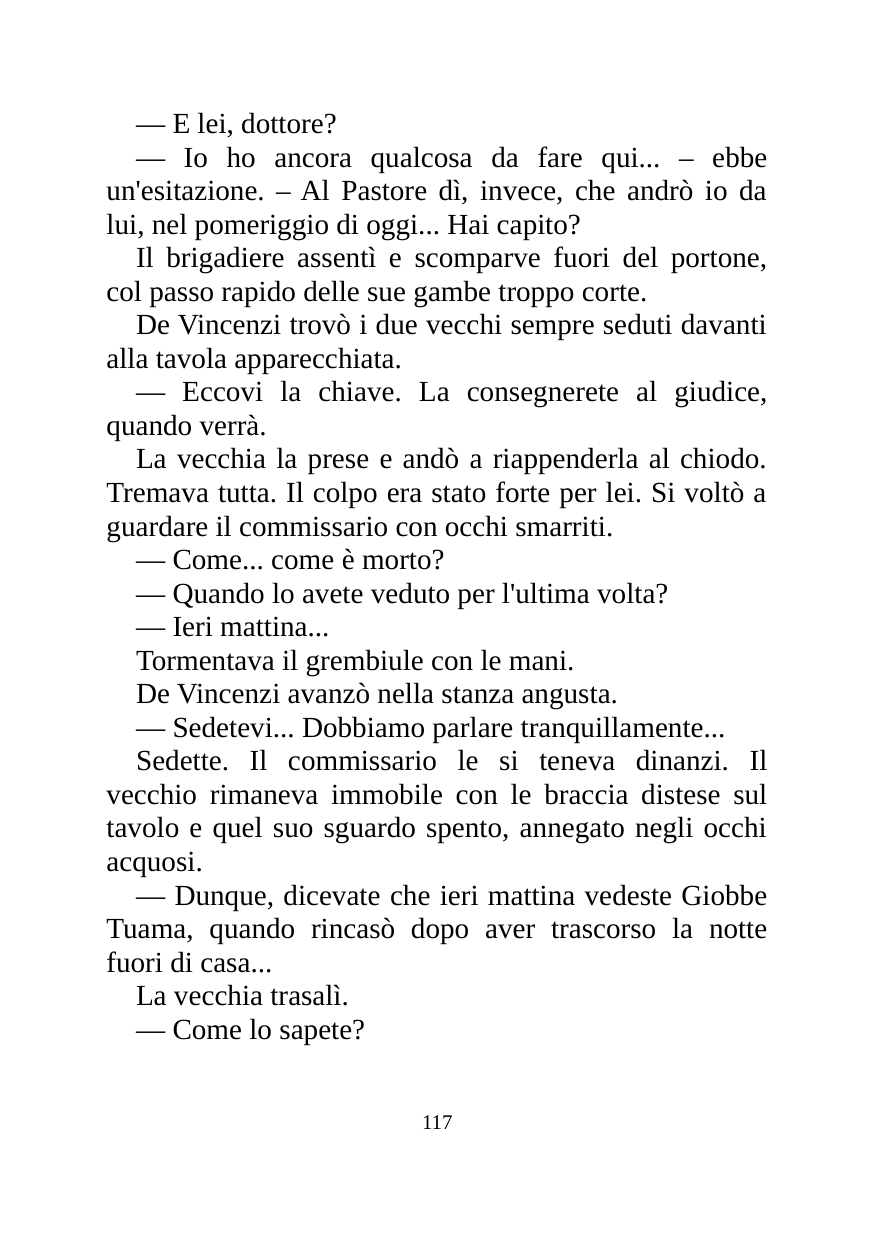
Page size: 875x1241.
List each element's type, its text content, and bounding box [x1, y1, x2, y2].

text — Come lo sapete? [106, 1012, 768, 1045]
text La vecchia la prese e andò a riappenderla al chiodo. Tremava tutta. Il colpo era stato forte per lei. Si voltò a guardare il commissario con occhi smarriti. [106, 442, 768, 542]
text — Io ho ancora qualcosa da fare qui... – ebbe un'esitazione. – Al Pastore dì, invece, che andrò io da lui, nel pomeriggio di oggi... Hai capito? [106, 140, 768, 240]
text La vecchia trasalì. [106, 978, 768, 1012]
text — Ieri mattina... [106, 609, 768, 643]
text Sedette. Il commissario le si teneva dinanzi. Il vecchio rimaneva immobile con le braccia distese sul tavolo e quel suo sguardo spento, annegato negli occhi acquosi. [106, 743, 768, 878]
text — Sedetevi... Dobbiamo parlare tranquillamente... [106, 710, 768, 743]
text Tormentava il grembiule con le mani. [106, 643, 768, 676]
text De Vincenzi avanzò nella stanza angusta. [106, 676, 768, 710]
text Il brigadiere assentì e scomparve fuori del portone, col passo rapido delle sue gambe troppo corte. [106, 240, 768, 307]
text — Eccovi la chiave. La consegnerete al giudice, quando verrà. [106, 374, 768, 442]
text — Quando lo avete veduto per l'ultima volta? [106, 576, 768, 609]
text — E lei, dottore? [106, 106, 768, 140]
text De Vincenzi trovò i due vecchi sempre seduti davanti alla tavola apparecchiata. [106, 307, 768, 374]
text — Come... come è morto? [106, 542, 768, 576]
text — Dunque, dicevate che ieri mattina vedeste Giobbe Tuama, quando rincasò dopo aver trascorso la notte fuori di casa... [106, 878, 768, 978]
